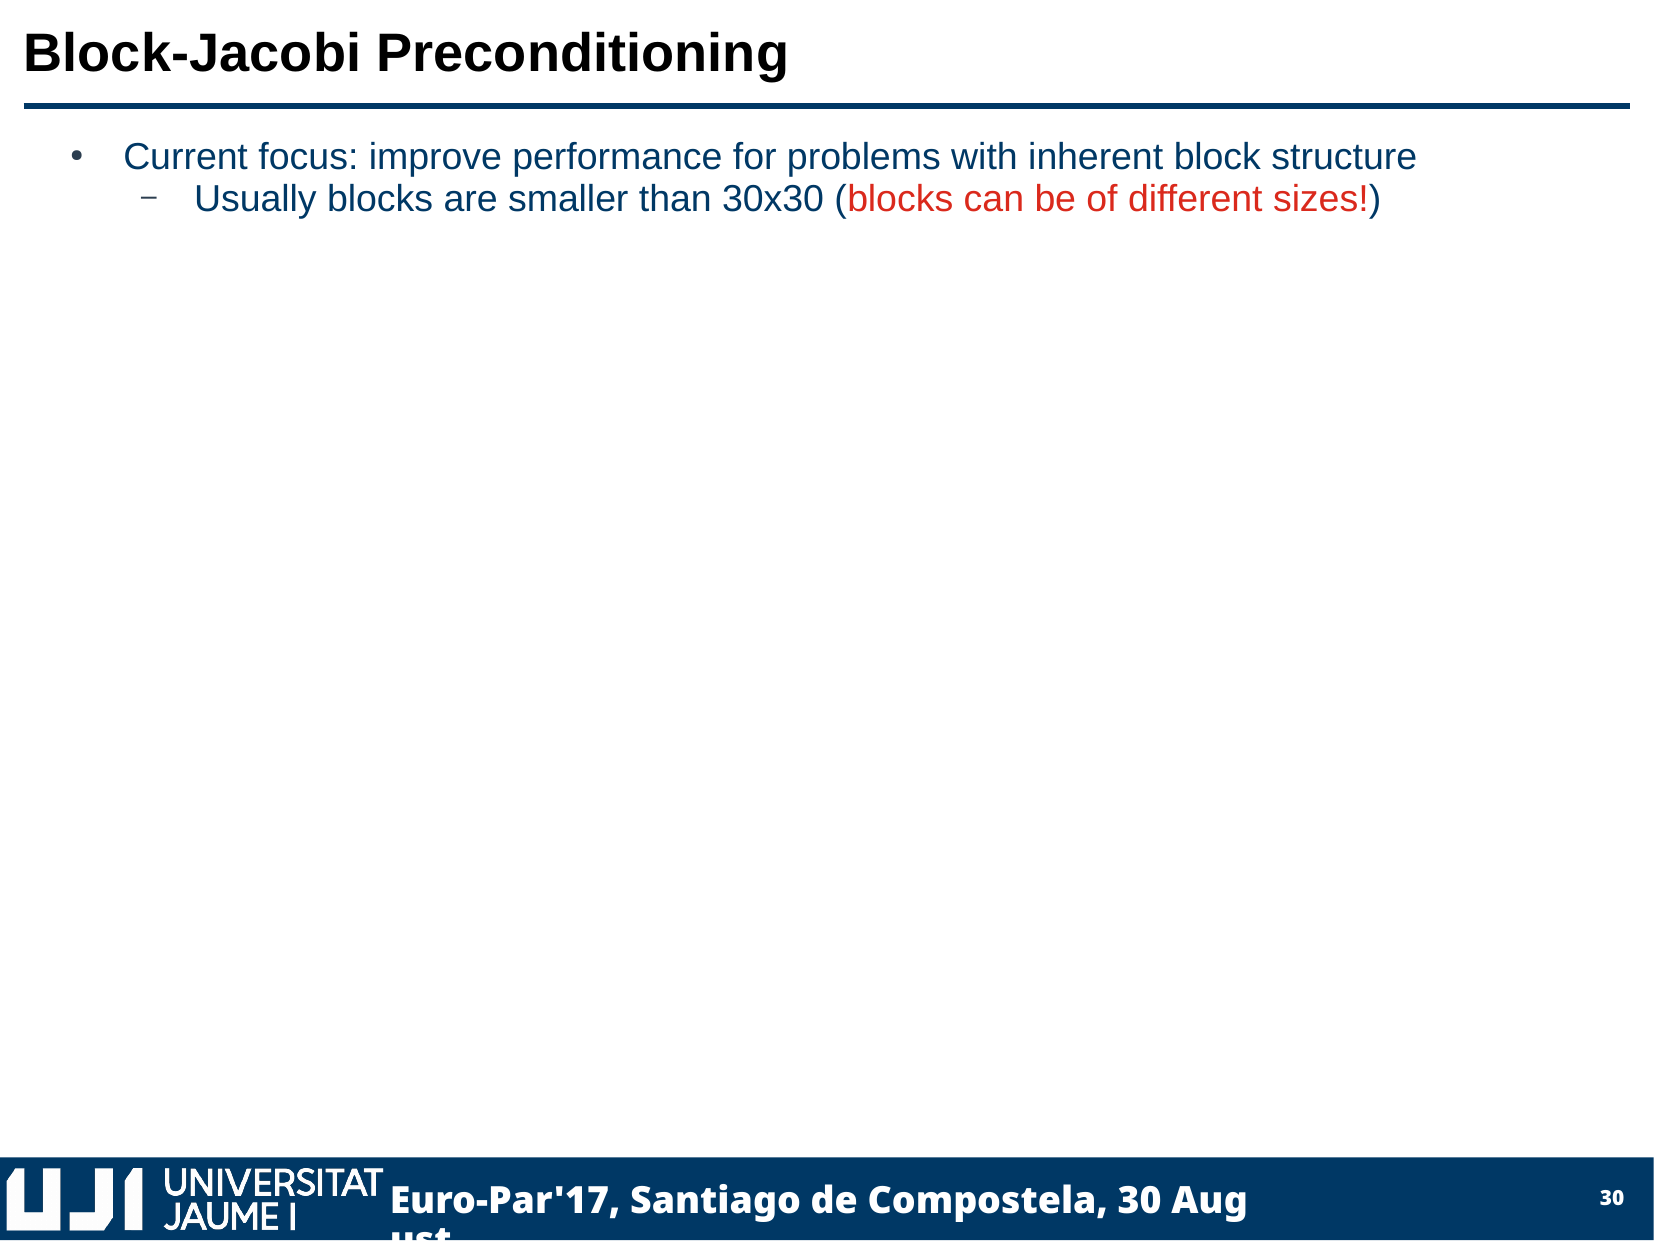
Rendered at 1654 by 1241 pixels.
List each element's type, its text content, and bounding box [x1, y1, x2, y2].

text_box Current focus: improve performance for problems with inherent block structure Usually blocks are smaller than 30x30 (blocks can be of different sizes!) [37, 128, 1583, 260]
picture [0, 1158, 390, 1241]
title Block-Jacobi Preconditioning [23, 0, 1630, 107]
